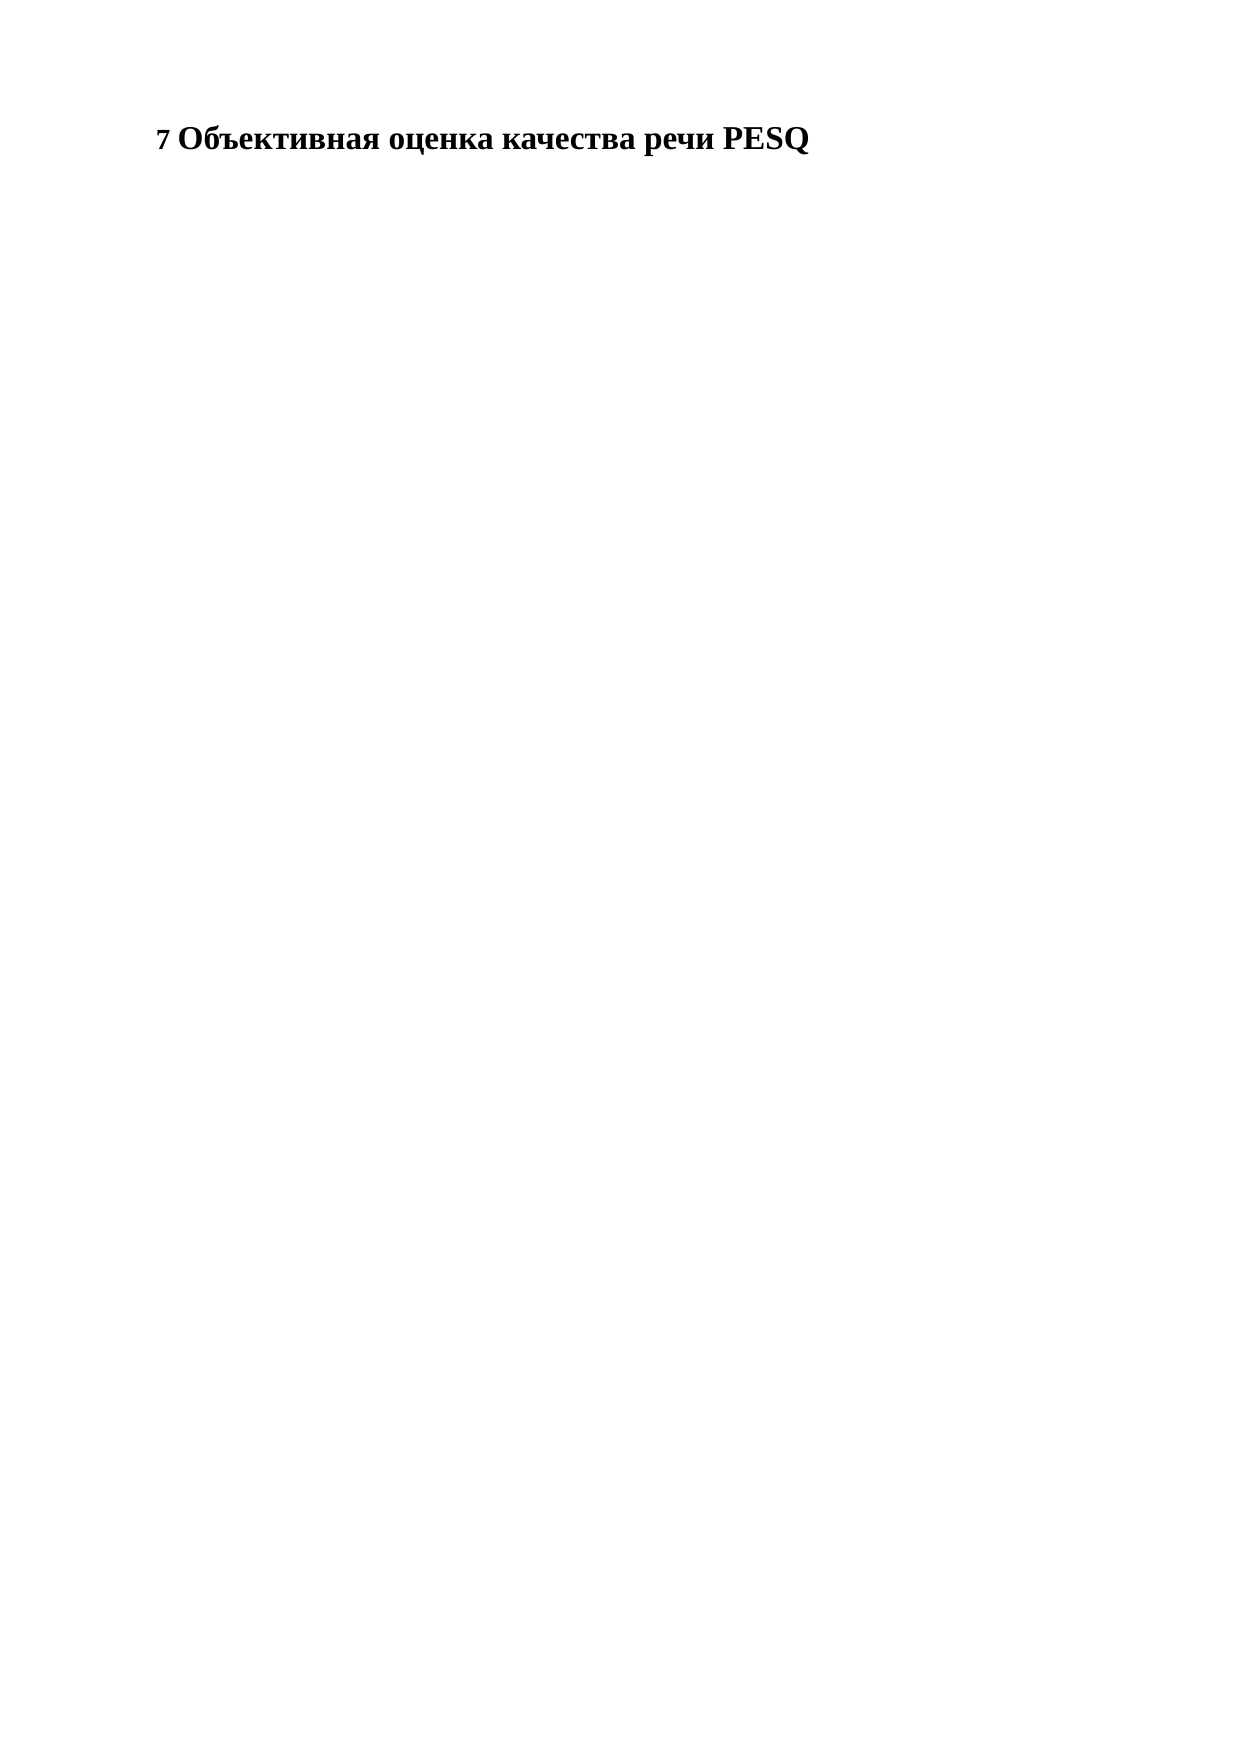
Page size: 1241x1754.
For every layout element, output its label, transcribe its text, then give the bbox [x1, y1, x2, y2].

subtitle Объективная оценка качества речи PESQ [156, 118, 1122, 156]
